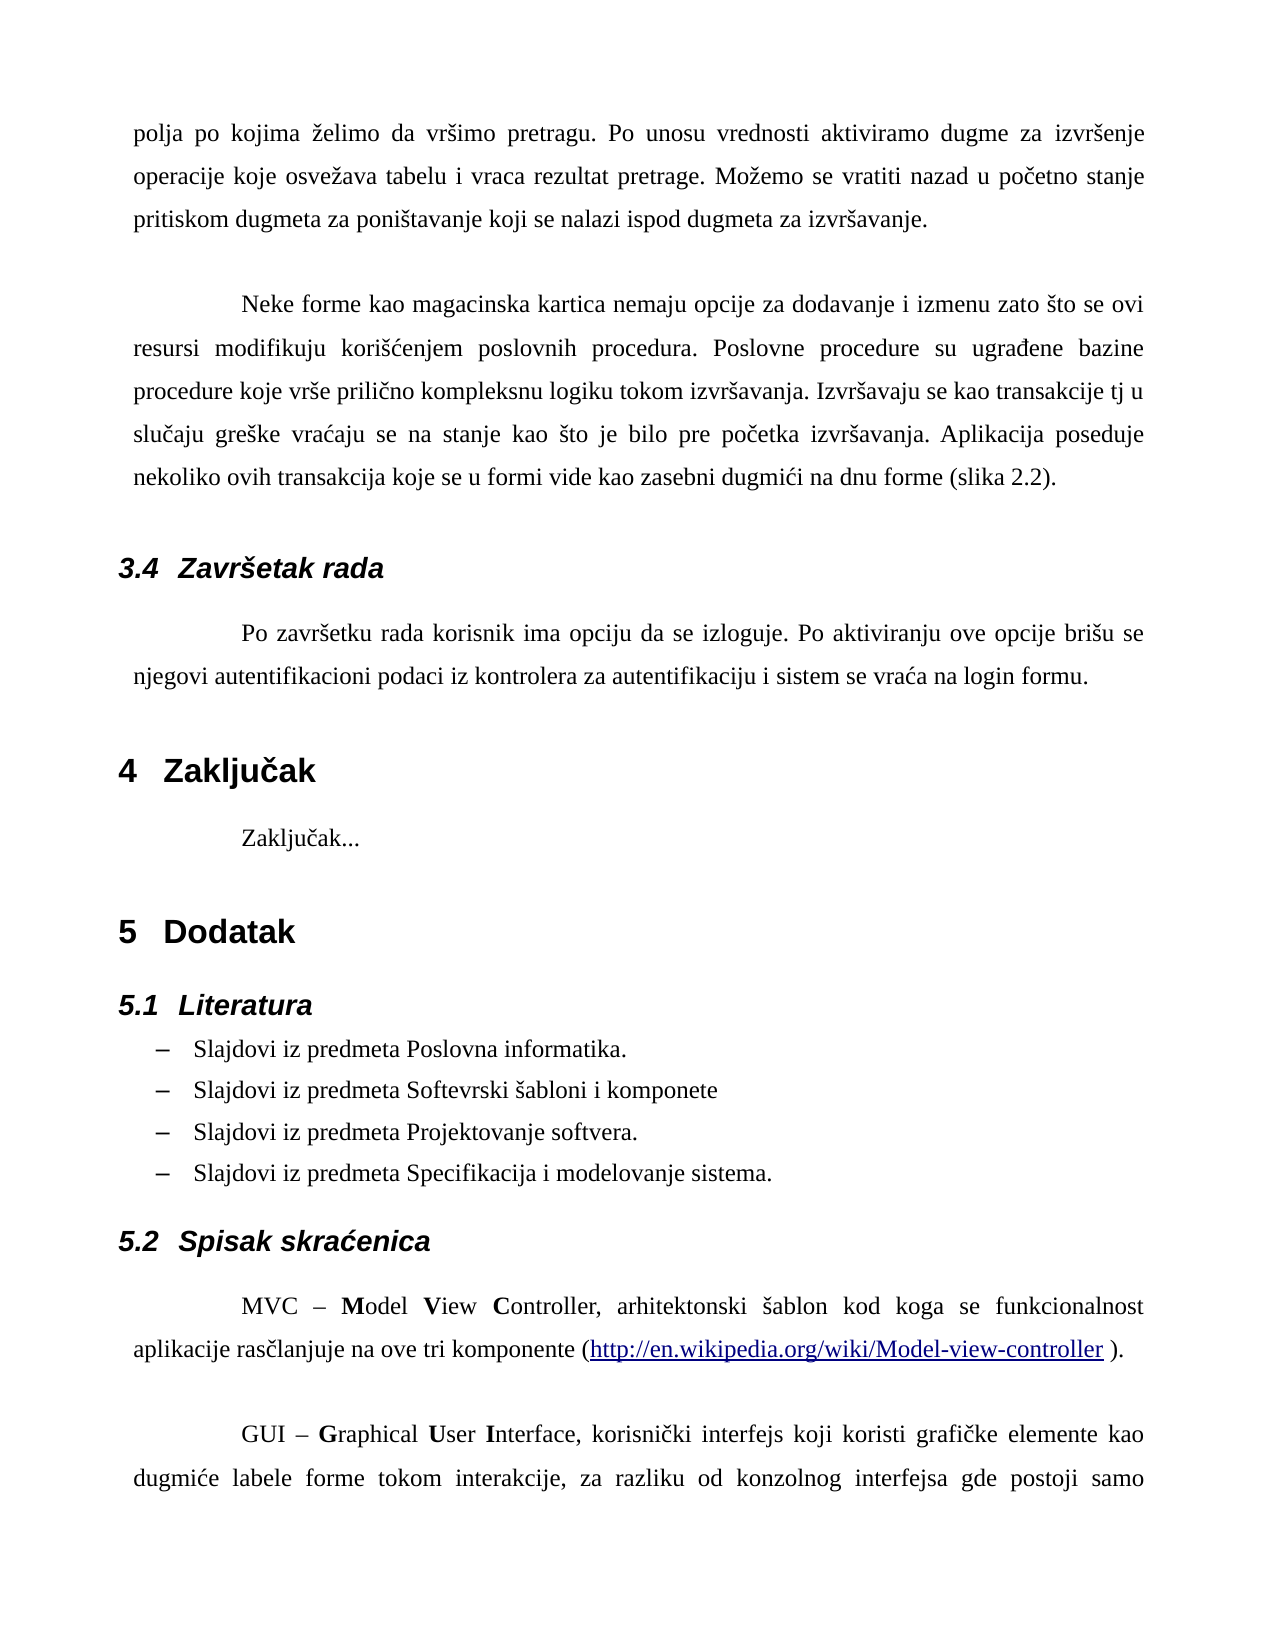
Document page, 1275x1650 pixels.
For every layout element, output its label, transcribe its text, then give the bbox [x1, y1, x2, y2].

list Slajdovi iz predmeta Projektovanje softvera. [156, 1117, 1157, 1145]
list Slajdovi iz predmeta Softevrski šabloni i komponete [156, 1075, 1157, 1104]
text polja po kojima želimo da vršimo pretragu. Po unosu vrednosti aktiviramo dugme za izvršenje operacije koje osvežava tabelu i vraca rezultat pretrage. Možemo se vratiti nazad u početno stanje pritiskom dugmeta za poništavanje koji se nalazi ispod dugmeta za izvršavanje. [133, 118, 1145, 233]
list Slajdovi iz predmeta Specifikacija i modelovanje sistema. [156, 1158, 1157, 1187]
text Neke forme kao magacinska kartica nemaju opcije za dodavanje i izmenu zato što se ovi resursi modifikuju korišćenjem poslovnih procedura. Poslovne procedure su ugrađene bazine procedure koje vrše prilično kompleksnu logiku tokom izvršavanja. Izvršavaju se kao transakcije tj u slučaju greške vraćaju se na stanje kao što je bilo pre početka izvršavanja. Aplikacija poseduje nekoliko ovih transakcija koje se u formi vide kao zasebni dugmići na dnu forme (slika 2.2). [133, 289, 1145, 491]
subtitle Spisak skraćenica [118, 1224, 1157, 1258]
list Slajdovi iz predmeta Poslovna informatika. [156, 1034, 1157, 1063]
subtitle Zaključak [118, 751, 1157, 789]
text MVC – Model View Controller, arhitektonski šablon kod koga se funkcionalnost aplikacije rasčlanjuje na ove tri komponente (http://en.wikipedia.org/wiki/Model-view-controller ). [133, 1291, 1145, 1363]
subtitle Završetak rada [118, 551, 1157, 585]
text Po završetku rada korisnik ima opciju da se izloguje. Po aktiviranju ove opcije brišu se njegovi autentifikacioni podaci iz kontrolera za autentifikaciju i sistem se vraća na login formu. [133, 618, 1145, 690]
subtitle Literatura [118, 988, 1157, 1022]
text GUI – Graphical User Interface, korisnički interfejs koji koristi grafičke elemente kao dugmiće labele forme tokom interakcije, za razliku od konzolnog interfejsa gde postoji samo [133, 1419, 1145, 1491]
text Zaključak... [133, 823, 1145, 852]
subtitle Dodatak [118, 912, 1157, 951]
